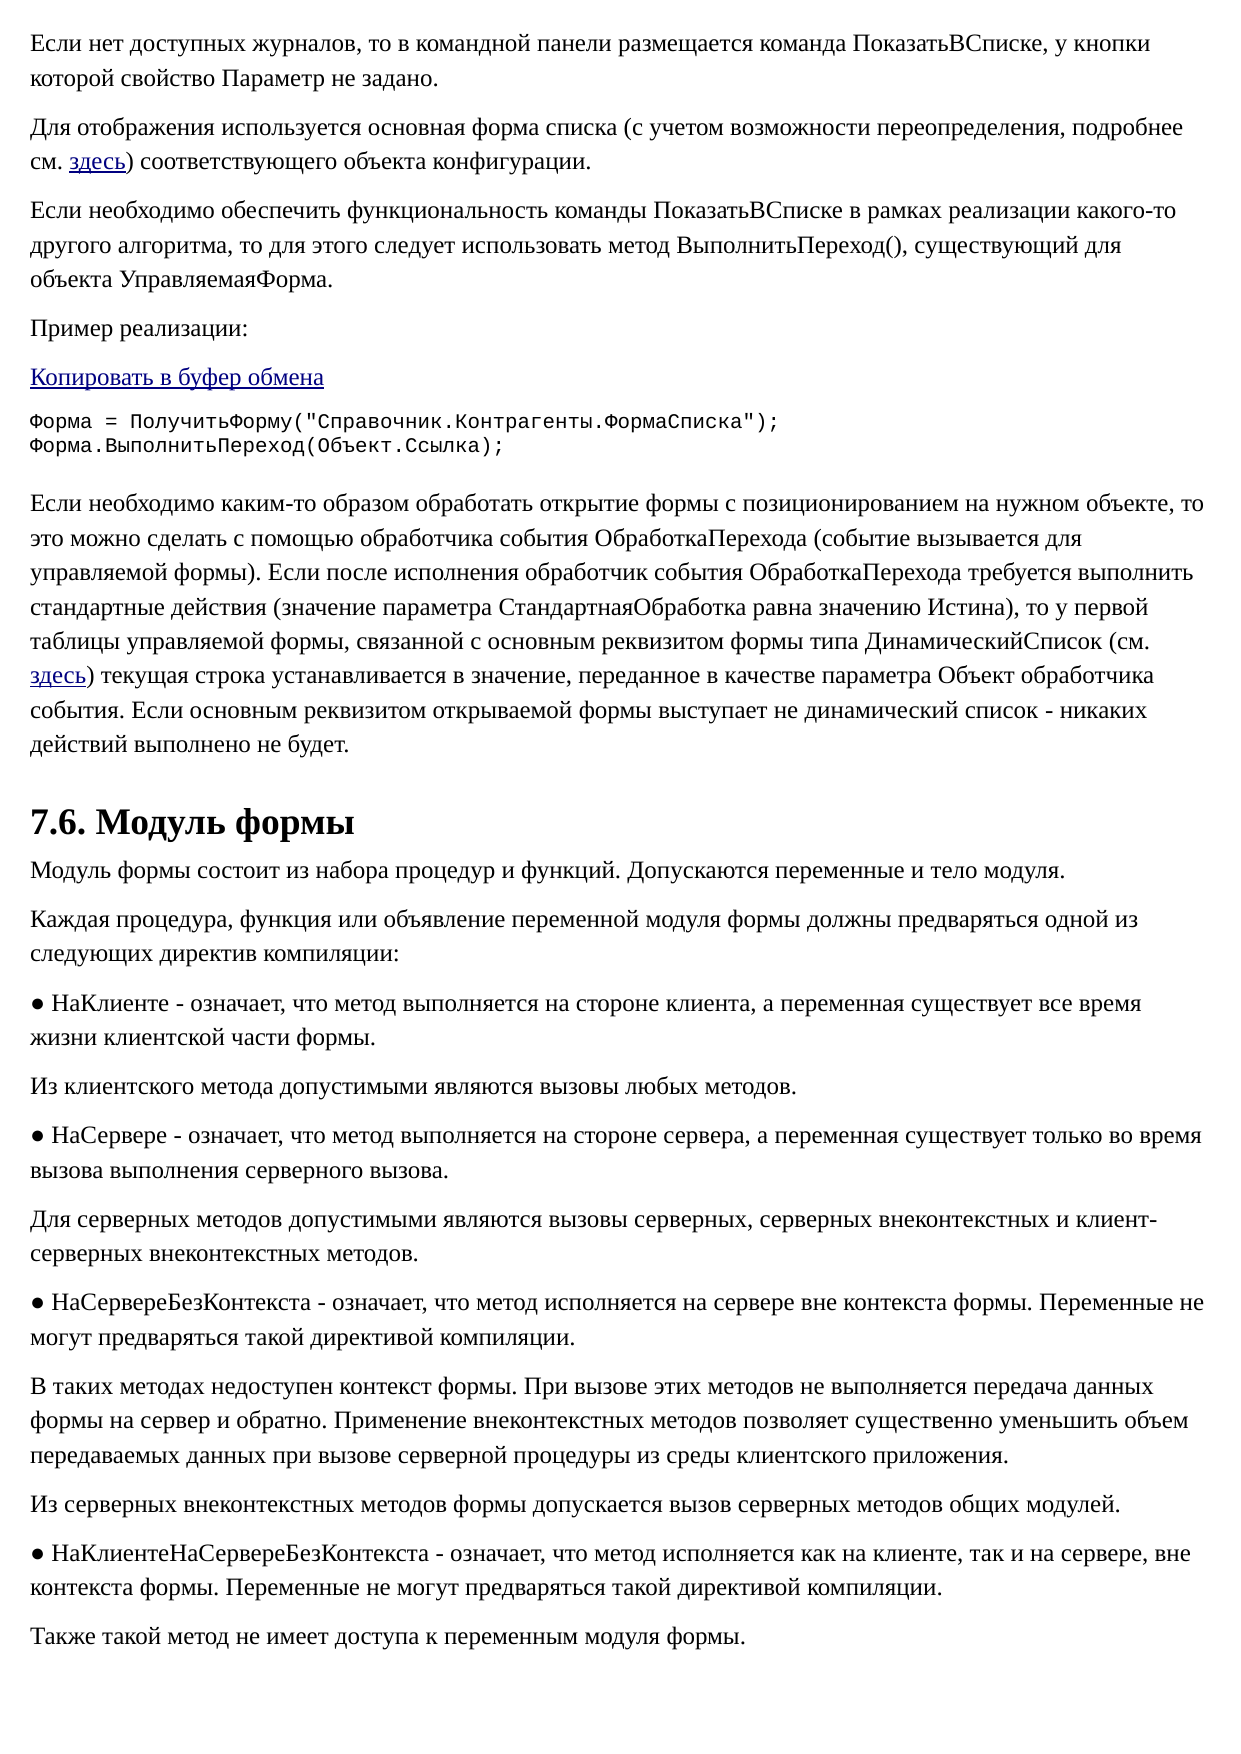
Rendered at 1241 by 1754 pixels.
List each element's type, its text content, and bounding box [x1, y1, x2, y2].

text Форма = ПолучитьФорму("Справочник.Контрагенты.ФормаСписка"); [30, 411, 1211, 435]
text Для отображения используется основная форма списка (с учетом возможности переопределения, подробнее см. здесь) соответствующего объекта конфигурации. [30, 112, 1211, 175]
text Также такой метод не имеет доступа к переменным модуля формы. [30, 1621, 1211, 1650]
text Из серверных внеконтекстных методов формы допускается вызов серверных методов общих модулей. [30, 1489, 1211, 1518]
text ● НаСервере ‑ означает, что метод выполняется на стороне сервера, а переменная существует только во время вызова выполнения серверного вызова. [30, 1120, 1211, 1183]
text В таких методах недоступен контекст формы. При вызове этих методов не выполняется передача данных формы на сервер и обратно. Применение внеконтекстных методов позволяет существенно уменьшить объем передаваемых данных при вызове серверной процедуры из среды клиентского приложения. [30, 1371, 1211, 1468]
text ● НаСервереБезКонтекста ‑ означает, что метод исполняется на сервере вне контекста формы. Переменные не могут предваряться такой директивой компиляции. [30, 1287, 1211, 1351]
text ● НаКлиенте ‑ означает, что метод выполняется на стороне клиента, а переменная существует все время жизни клиентской части формы. [30, 988, 1211, 1051]
text Пример реализации: [30, 313, 1211, 342]
text Модуль формы состоит из набора процедур и функций. Допускаются переменные и тело модуля. [30, 855, 1211, 884]
subtitle 7.6. Модуль формы [30, 799, 1211, 842]
text ● НаКлиентеНаСервереБезКонтекста ‑ означает, что метод исполняется как на клиенте, так и на сервере, вне контекста формы. Переменные не могут предваряться такой директивой компиляции. [30, 1538, 1211, 1601]
text Если нет доступных журналов, то в командной панели размещается команда ПоказатьВСписке, у кнопки которой свойство Параметр не задано. [30, 28, 1211, 91]
text Каждая процедура, функция или объявление переменной модуля формы должны предваряться одной из следующих директив компиляции: [30, 904, 1211, 967]
text Форма.ВыполнитьПереход(Объект.Ссылка); [30, 435, 1211, 459]
text Копировать в буфер обмена [30, 362, 1211, 391]
text Если необходимо обеспечить функциональность команды ПоказатьВСписке в рамках реализации какого-то другого алгоритма, то для этого следует использовать метод ВыполнитьПереход(), существующий для объекта УправляемаяФорма. [30, 195, 1211, 293]
text Из клиентского метода допустимыми являются вызовы любых методов. [30, 1071, 1211, 1100]
text Если необходимо каким-то образом обработать открытие формы с позиционированием на нужном объекте, то это можно сделать с помощью обработчика события ОбработкаПерехода (событие вызывается для управляемой формы). Если после исполнения обработчик события ОбработкаПерехода требуется выполнить стандартные действия (значение параметра СтандартнаяОбработка равна значению Истина), то у первой таблицы управляемой формы, связанной с основным реквизитом формы типа ДинамическийСписок (см. здесь) текущая строка устанавливается в значение, переданное в качестве параметра Объект обработчика события. Если основным реквизитом открываемой формы выступает не динамический список ‑ никаких действий выполнено не будет. [30, 488, 1211, 758]
text Для серверных методов допустимыми являются вызовы серверных, серверных внеконтекстных и клиент-серверных внеконтекстных методов. [30, 1204, 1211, 1267]
